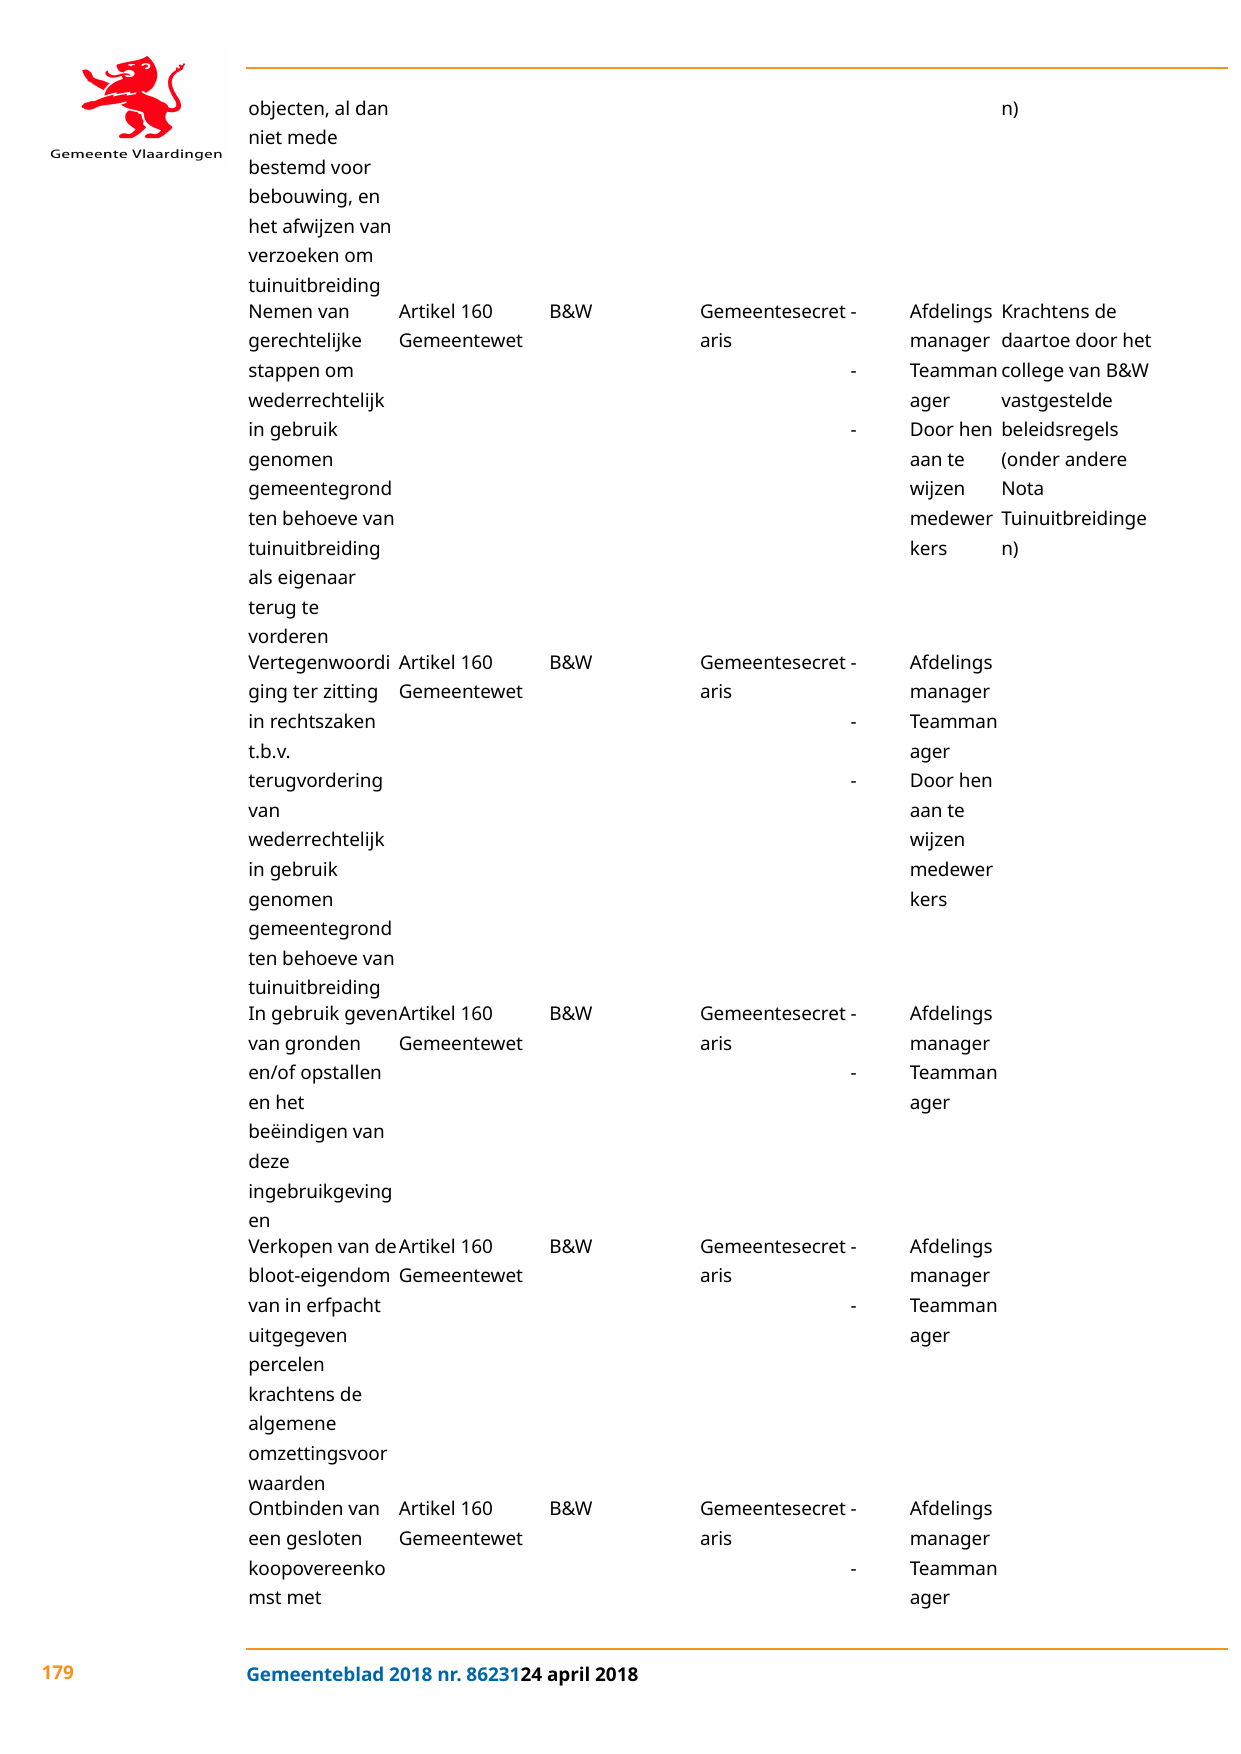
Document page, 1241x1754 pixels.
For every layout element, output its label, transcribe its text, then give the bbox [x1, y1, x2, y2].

table_cell B&W [549, 1233, 700, 1496]
table_cell [1001, 649, 1152, 1000]
table_cell [399, 95, 549, 298]
table_cell [850, 95, 1001, 298]
picture [41, 47, 231, 172]
table_cell [1001, 1496, 1152, 1610]
table_cell In gebruik geven van gronden en/of opstallen en het beëindigen van deze ingebruikgevingen [248, 1000, 398, 1233]
table_cell Artikel 160 Gemeentewet [399, 1496, 549, 1610]
table_cell B&W [549, 649, 700, 1000]
table_cell B&W [549, 1496, 700, 1610]
table_cell Artikel 160 Gemeentewet [399, 298, 549, 649]
table_cell Afdelingsmanager Teammanager [850, 1496, 1001, 1610]
table_cell Gemeentesecretaris [700, 649, 850, 1000]
table_cell Verkopen van de bloot-eigendom van in erfpacht uitgegeven percelen krachtens de algemene omzettingsvoorwaarden [248, 1233, 398, 1496]
table_cell Afdelingsmanager Teammanager [850, 1233, 1001, 1496]
table_cell Ontbinden van een gesloten koopovereenkomst met [248, 1496, 398, 1610]
table_cell n) [1001, 95, 1152, 298]
table_cell B&W [549, 1000, 700, 1233]
table_cell objecten, al dan niet mede bestemd voor bebouwing, en het afwijzen van verzoeken om tuinuitbreiding [248, 95, 398, 298]
table_cell [1001, 1233, 1152, 1496]
table_cell Gemeentesecretaris [700, 1233, 850, 1496]
table_cell Gemeentesecretaris [700, 1000, 850, 1233]
table_cell [549, 95, 700, 298]
table_cell B&W [549, 298, 700, 649]
table_cell Afdelingsmanager Teammanager Door hen aan te wijzen medewerkers [850, 649, 1001, 1000]
table_cell Afdelingsmanager Teammanager [850, 1000, 1001, 1233]
table_cell Vertegenwoordiging ter zitting in rechtszaken t.b.v. terugvordering van wederrechtelijk in gebruik genomen gemeentegrond ten behoeve van tuinuitbreiding [248, 649, 398, 1000]
table_cell Krachtens de daartoe door het college van B&W vastgestelde beleidsregels (onder andere Nota Tuinuitbreidingen) [1001, 298, 1152, 649]
table_cell [1001, 1000, 1152, 1233]
table_cell Gemeentesecretaris [700, 298, 850, 649]
table_cell Gemeentesecretaris [700, 1496, 850, 1610]
table_cell Afdelingsmanager Teammanager Door hen aan te wijzen medewerkers [850, 298, 1001, 649]
table_cell Artikel 160 Gemeentewet [399, 1000, 549, 1233]
table_cell [700, 95, 850, 298]
table_cell Nemen van gerechtelijke stappen om wederrechtelijk in gebruik genomen gemeentegrond ten behoeve van tuinuitbreiding als eigenaar terug te vorderen [248, 298, 398, 649]
table_cell Artikel 160 Gemeentewet [399, 1233, 549, 1496]
table_cell Artikel 160 Gemeentewet [399, 649, 549, 1000]
